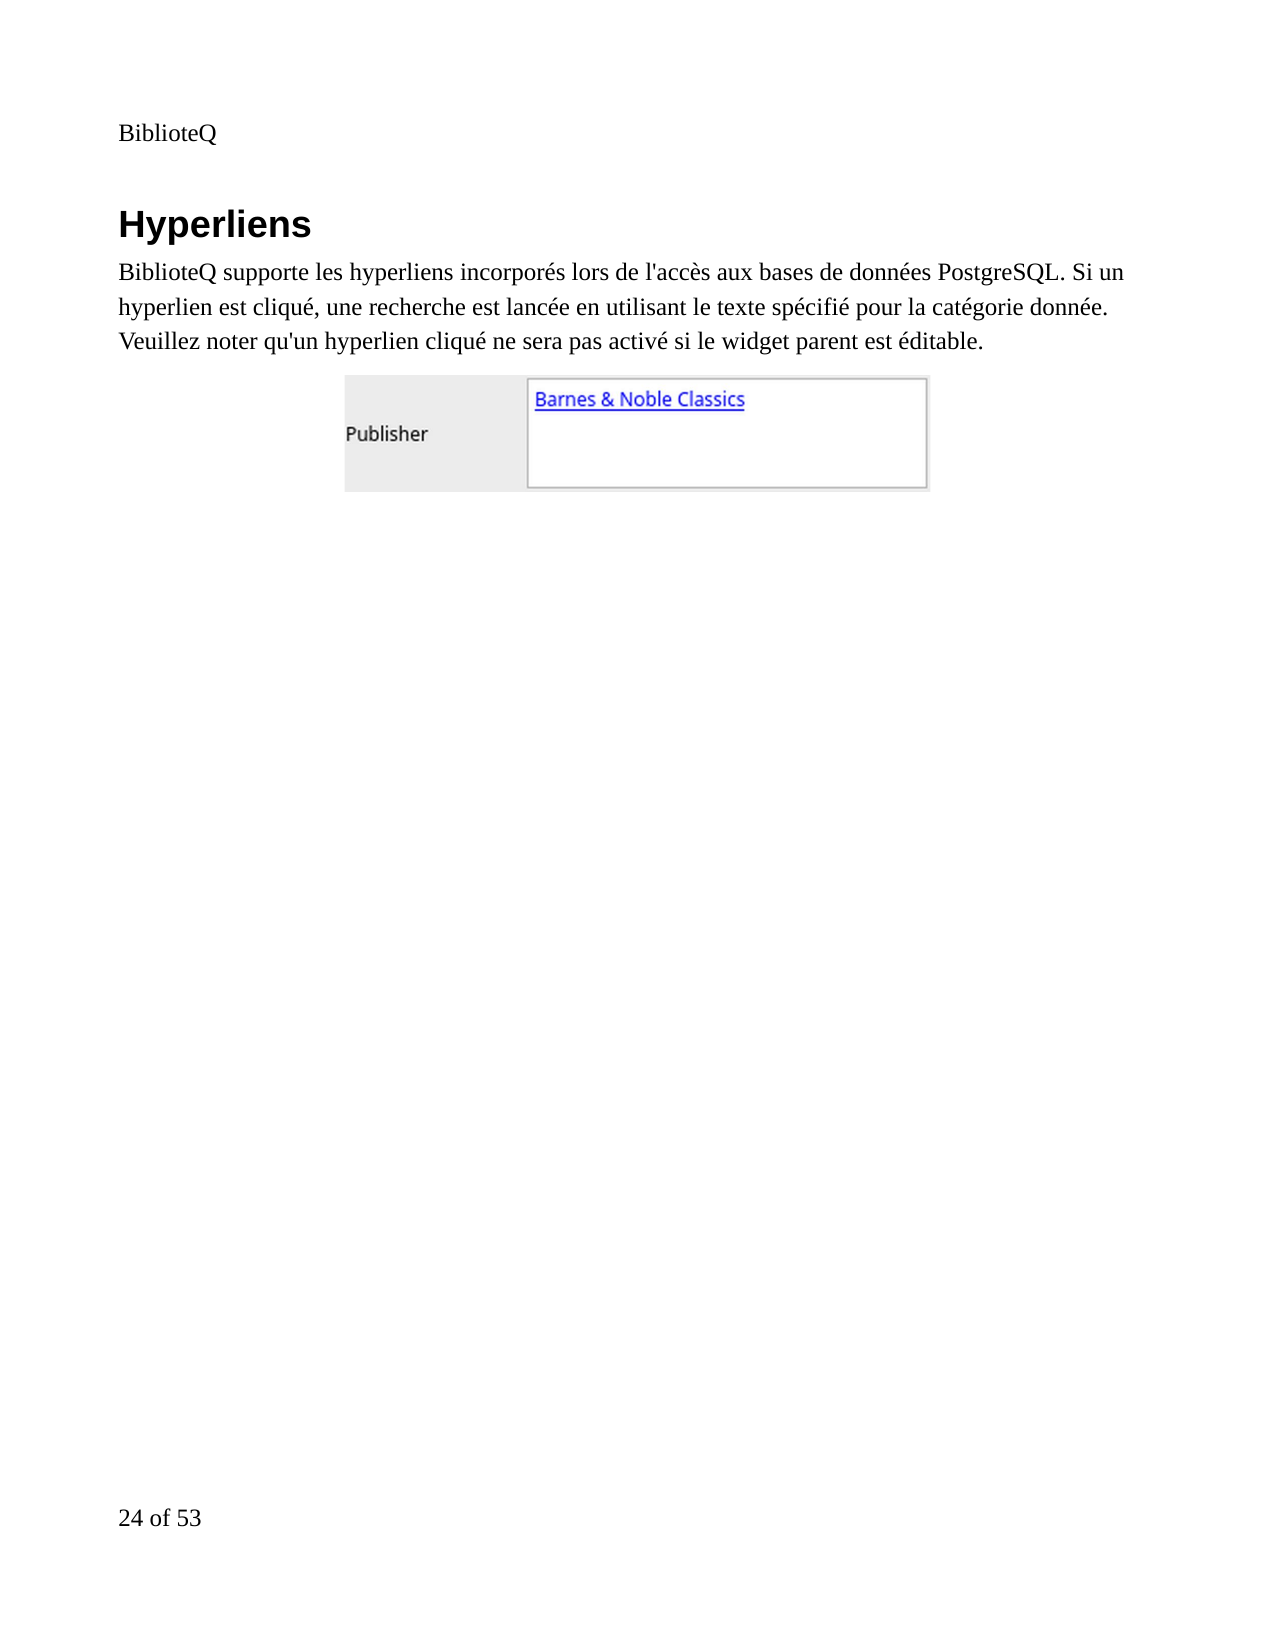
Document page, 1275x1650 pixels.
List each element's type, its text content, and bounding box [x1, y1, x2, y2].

picture [344, 375, 931, 492]
subtitle Hyperliens [118, 201, 1157, 245]
text BiblioteQ supporte les hyperliens incorporés lors de l'accès aux bases de données PostgreSQL. Si un hyperlien est cliqué, une recherche est lancée en utilisant le texte spécifié pour la catégorie donnée. Veuillez noter qu'un hyperlien cliqué ne sera pas activé si le widget parent est éditable. [118, 257, 1157, 355]
